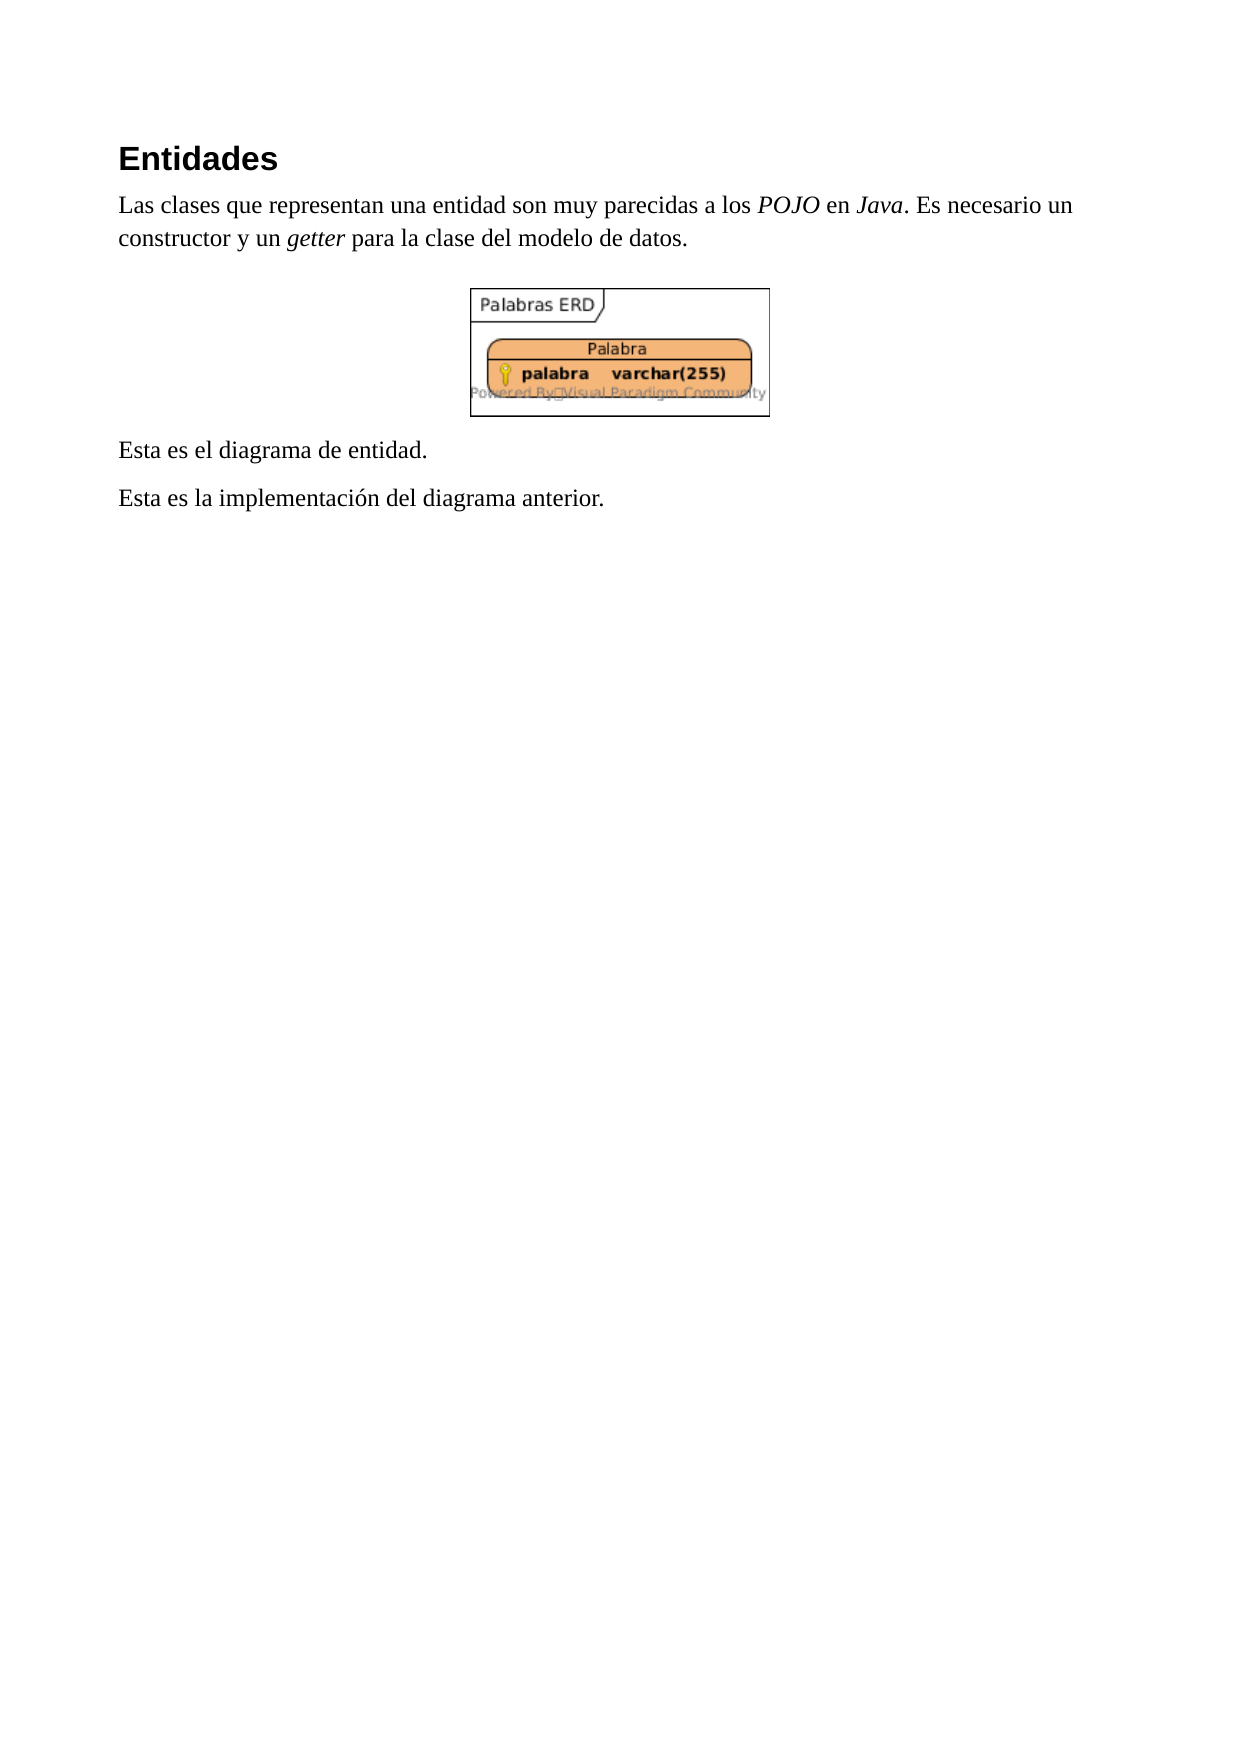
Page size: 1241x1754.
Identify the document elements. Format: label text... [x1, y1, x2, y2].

text Esta es la implementación del diagrama anterior. [118, 483, 1122, 512]
text Las clases que representan una entidad son muy parecidas a los POJO en Java. Es necesario un constructor y un getter para la clase del modelo de datos. [118, 190, 1122, 252]
picture [470, 288, 770, 417]
text Esta es el diagrama de entidad. [118, 271, 1122, 464]
subtitle Entidades [118, 139, 1122, 178]
